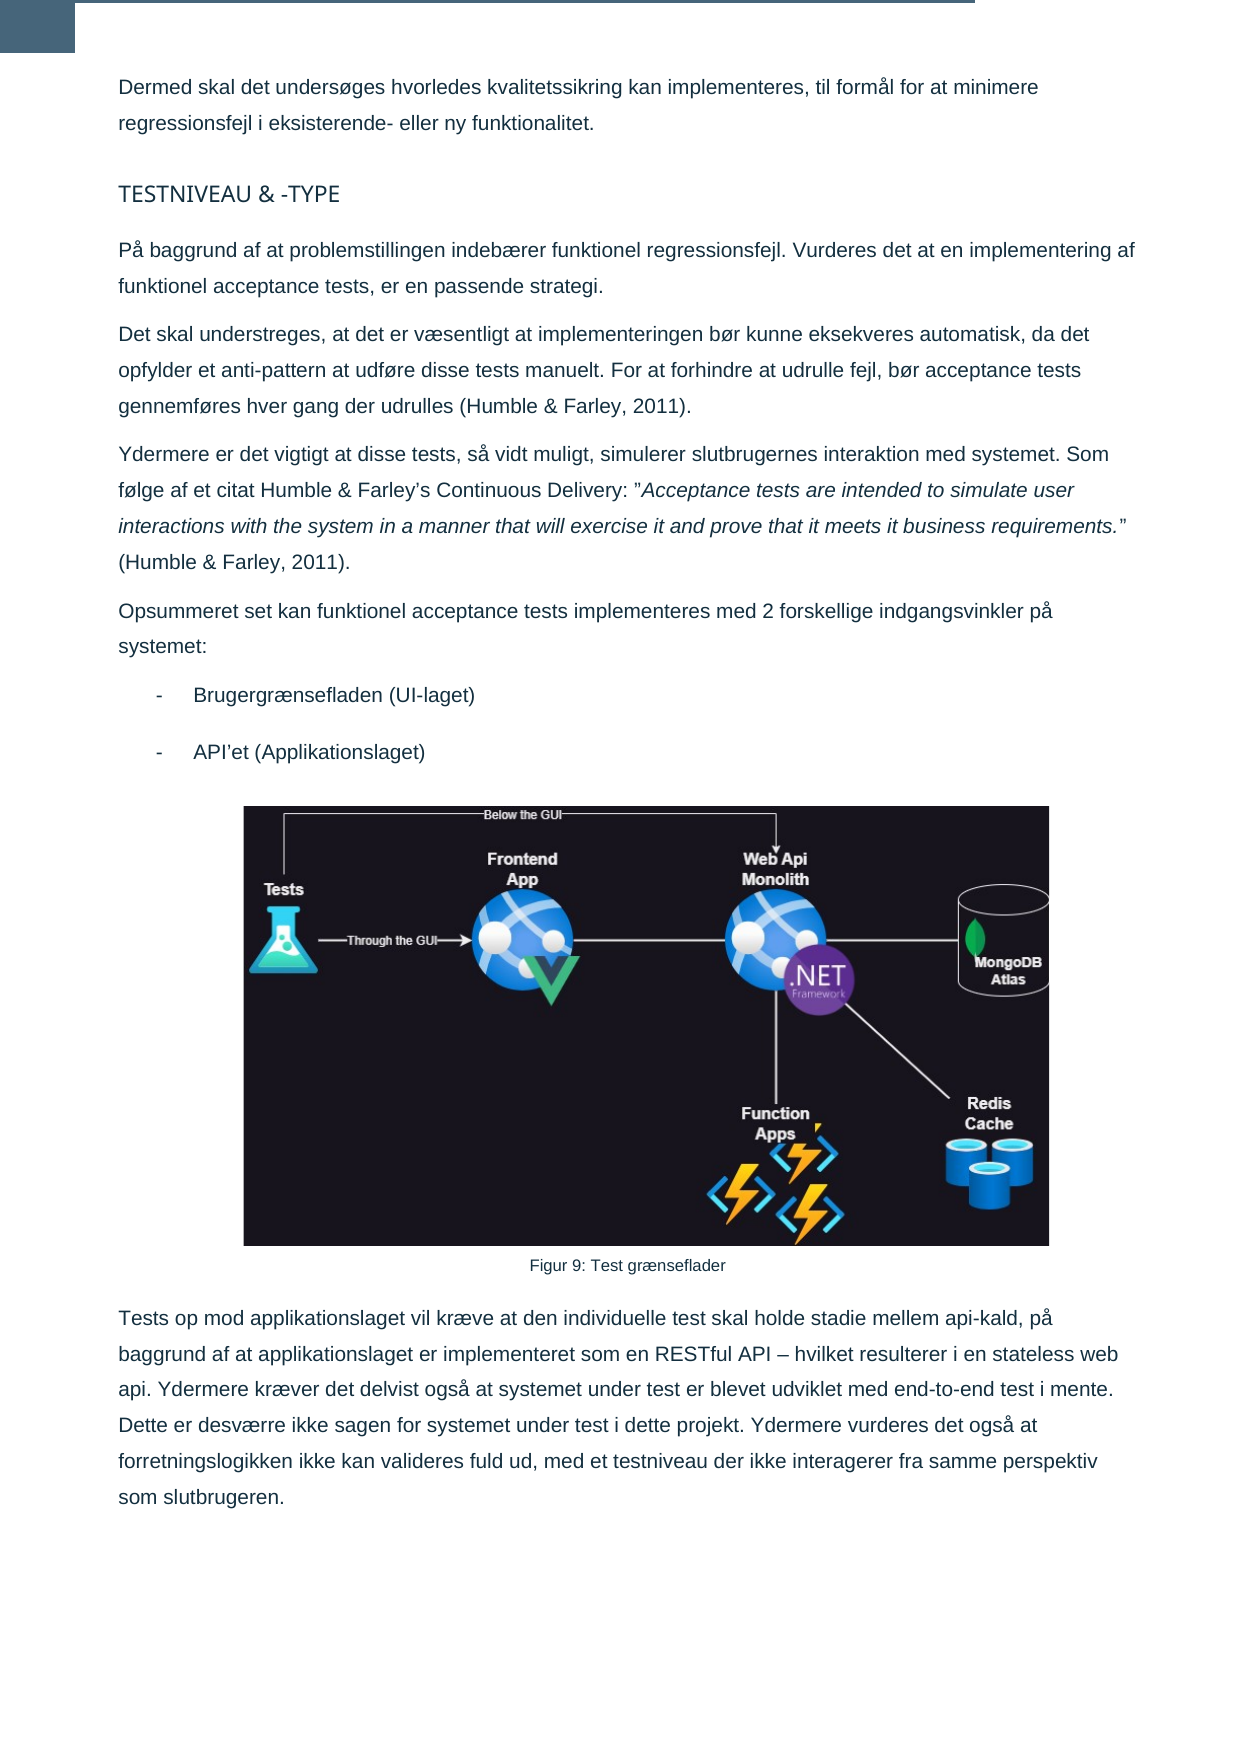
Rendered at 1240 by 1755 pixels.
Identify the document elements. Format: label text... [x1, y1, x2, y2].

text Figur 9: Test grænseflader [118, 1256, 1137, 1275]
text Opsummeret set kan funktionel acceptance tests implementeres med 2 forskellige indgangsvinkler på systemet: [118, 598, 1137, 658]
text Det skal understreges, at det er væsentligt at implementeringen bør kunne eksekveres automatisk, da det opfylder et anti-pattern at udføre disse tests manuelt. For at forhindre at udrulle fejl, bør acceptance tests gennemføres hver gang der udrulles (Humble & Farley, 2011). [118, 322, 1137, 418]
subtitle Testniveau & -Type [118, 178, 1137, 209]
text Ydermere er det vigtigt at disse tests, så vidt muligt, simulerer slutbrugernes interaktion med systemet. Som følge af et citat Humble & Farley’s Continuous Delivery: ”Acceptance tests are intended to simulate user interactions with the system in a manner that will exercise it and prove that it meets it business requirements.” (Humble & Farley, 2011). [118, 442, 1137, 574]
list Brugergrænsefladen (UI-laget) [156, 683, 1137, 707]
text Tests op mod applikationslaget vil kræve at den individuelle test skal holde stadie mellem api-kald, på baggrund af at applikationslaget er implementeret som en RESTful API – hvilket resulterer i en stateless web api. Ydermere kræver det delvist også at systemet under test er blevet udviklet med end-to-end test i mente. Dette er desværre ikke sagen for systemet under test i dette projekt. Ydermere vurderes det også at forretningslogikken ikke kan valideres fuld ud, med et testniveau der ikke interagerer fra samme perspektiv som slutbrugeren. [118, 1305, 1137, 1509]
text Dermed skal det undersøges hvorledes kvalitetssikring kan implementeres, til formål for at minimere regressionsfejl i eksisterende- eller ny funktionalitet. [118, 75, 1137, 135]
list API’et (Applikationslaget) [156, 739, 1137, 763]
text På baggrund af at problemstillingen indebærer funktionel regressionsfejl. Vurderes det at en implementering af funktionel acceptance tests, er en passende strategi. [118, 237, 1137, 297]
